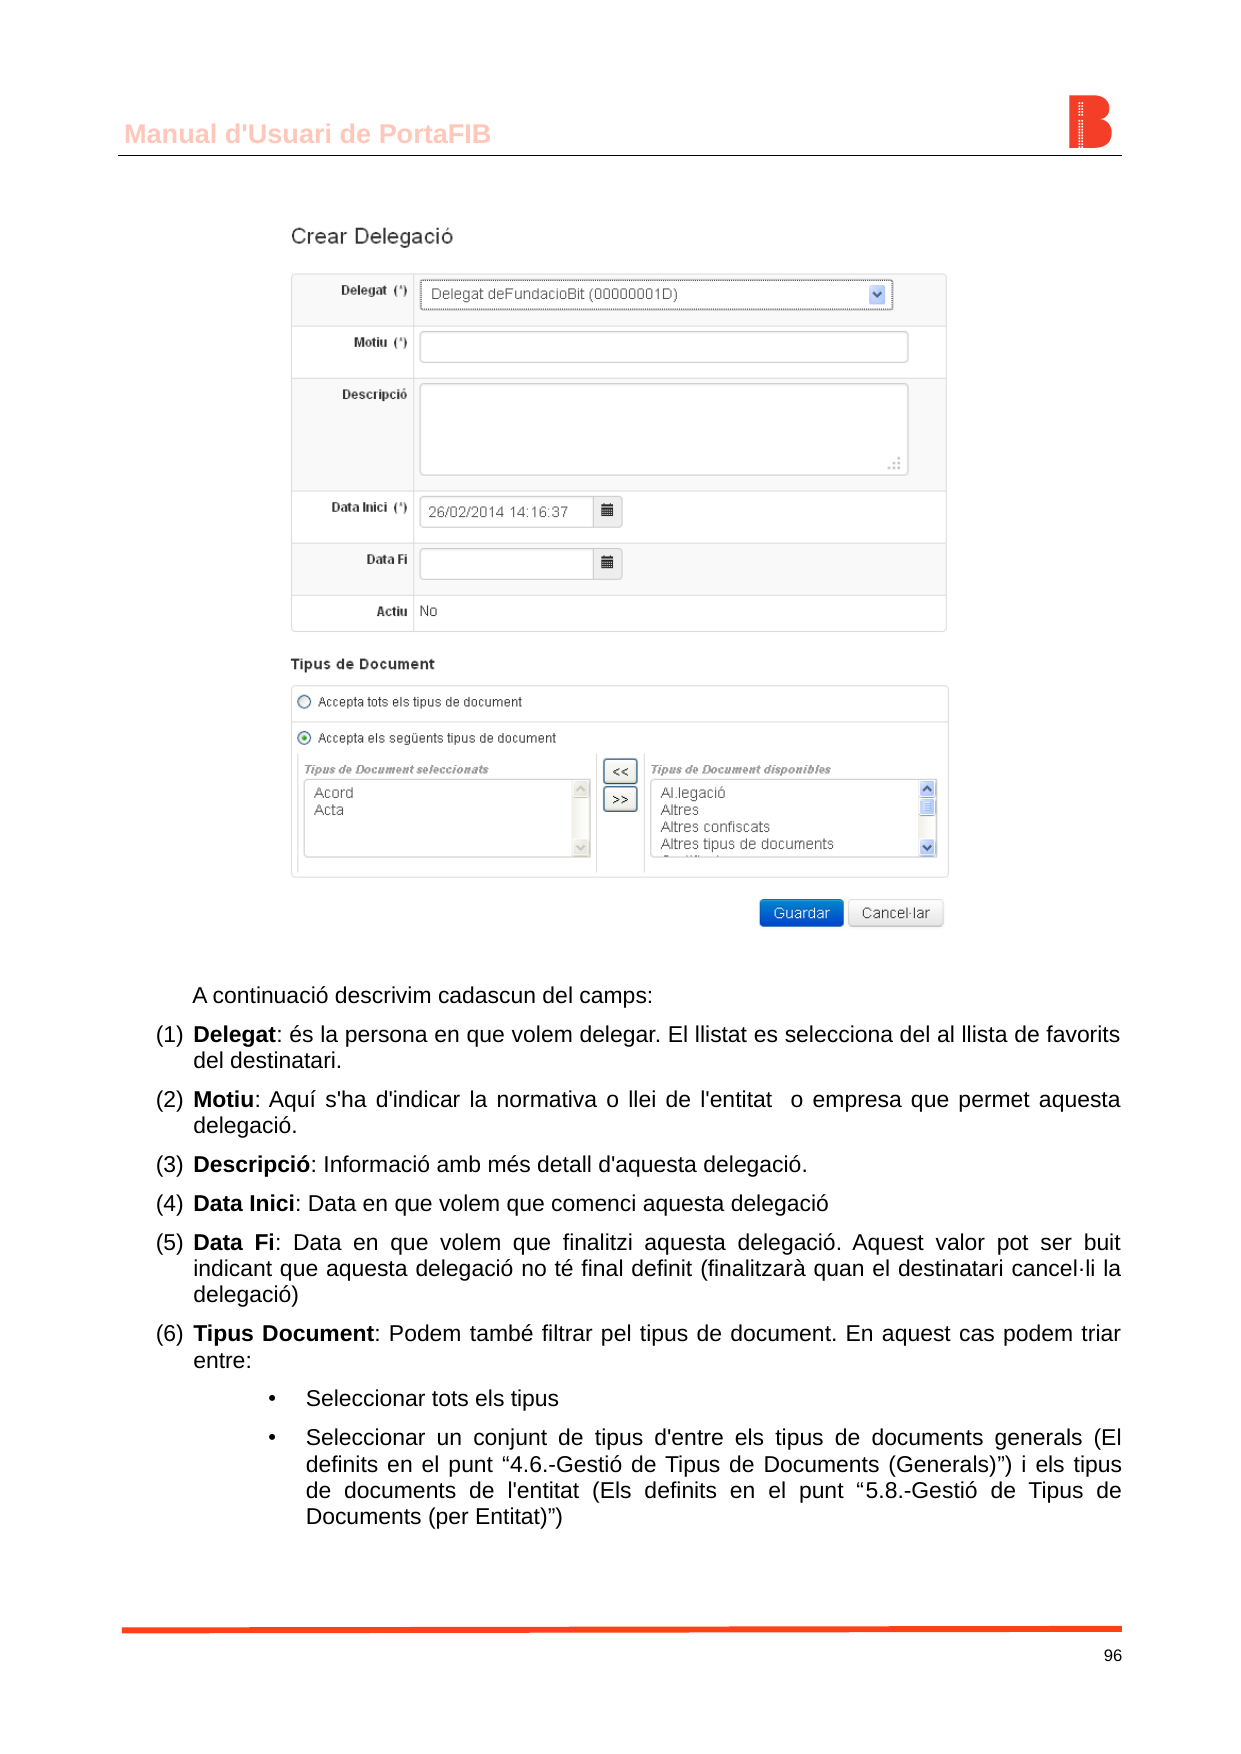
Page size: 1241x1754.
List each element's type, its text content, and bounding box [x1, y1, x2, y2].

list Seleccionar tots els tipus [268, 1385, 1122, 1412]
list Descripció: Informació amb més detall d'aquesta delegació. [156, 1151, 1122, 1177]
list Delegat: és la persona en que volem delegar. El llistat es selecciona del al llista de favorits del destinatari. [156, 1021, 1122, 1073]
picture [1063, 94, 1117, 150]
picture [275, 215, 966, 931]
text A continuació descrivim cadascun del camps: [118, 982, 1122, 1008]
list Data Fi: Data en que volem que finalitzi aquesta delegació. Aquest valor pot ser buit indicant que aquesta delegació no té final definit (finalitzarà quan el destinatari cancel·li la delegació) [156, 1229, 1122, 1308]
list Data Inici: Data en que volem que comenci aquesta delegació [156, 1190, 1122, 1216]
list Tipus Document: Podem també filtrar pel tipus de document. En aquest cas podem triar entre: [156, 1320, 1122, 1373]
list Seleccionar un conjunt de tipus d'entre els tipus de documents generals (El definits en el punt “4.6.-Gestió de Tipus de Documents (Generals)”) i els tipus de documents de l'entitat (Els definits en el punt “5.8.-Gestió de Tipus de Documents (per Entitat)”) [268, 1424, 1122, 1530]
list Motiu: Aquí s'ha d'indicar la normativa o llei de l'entitat o empresa que permet aquesta delegació. [156, 1086, 1122, 1138]
